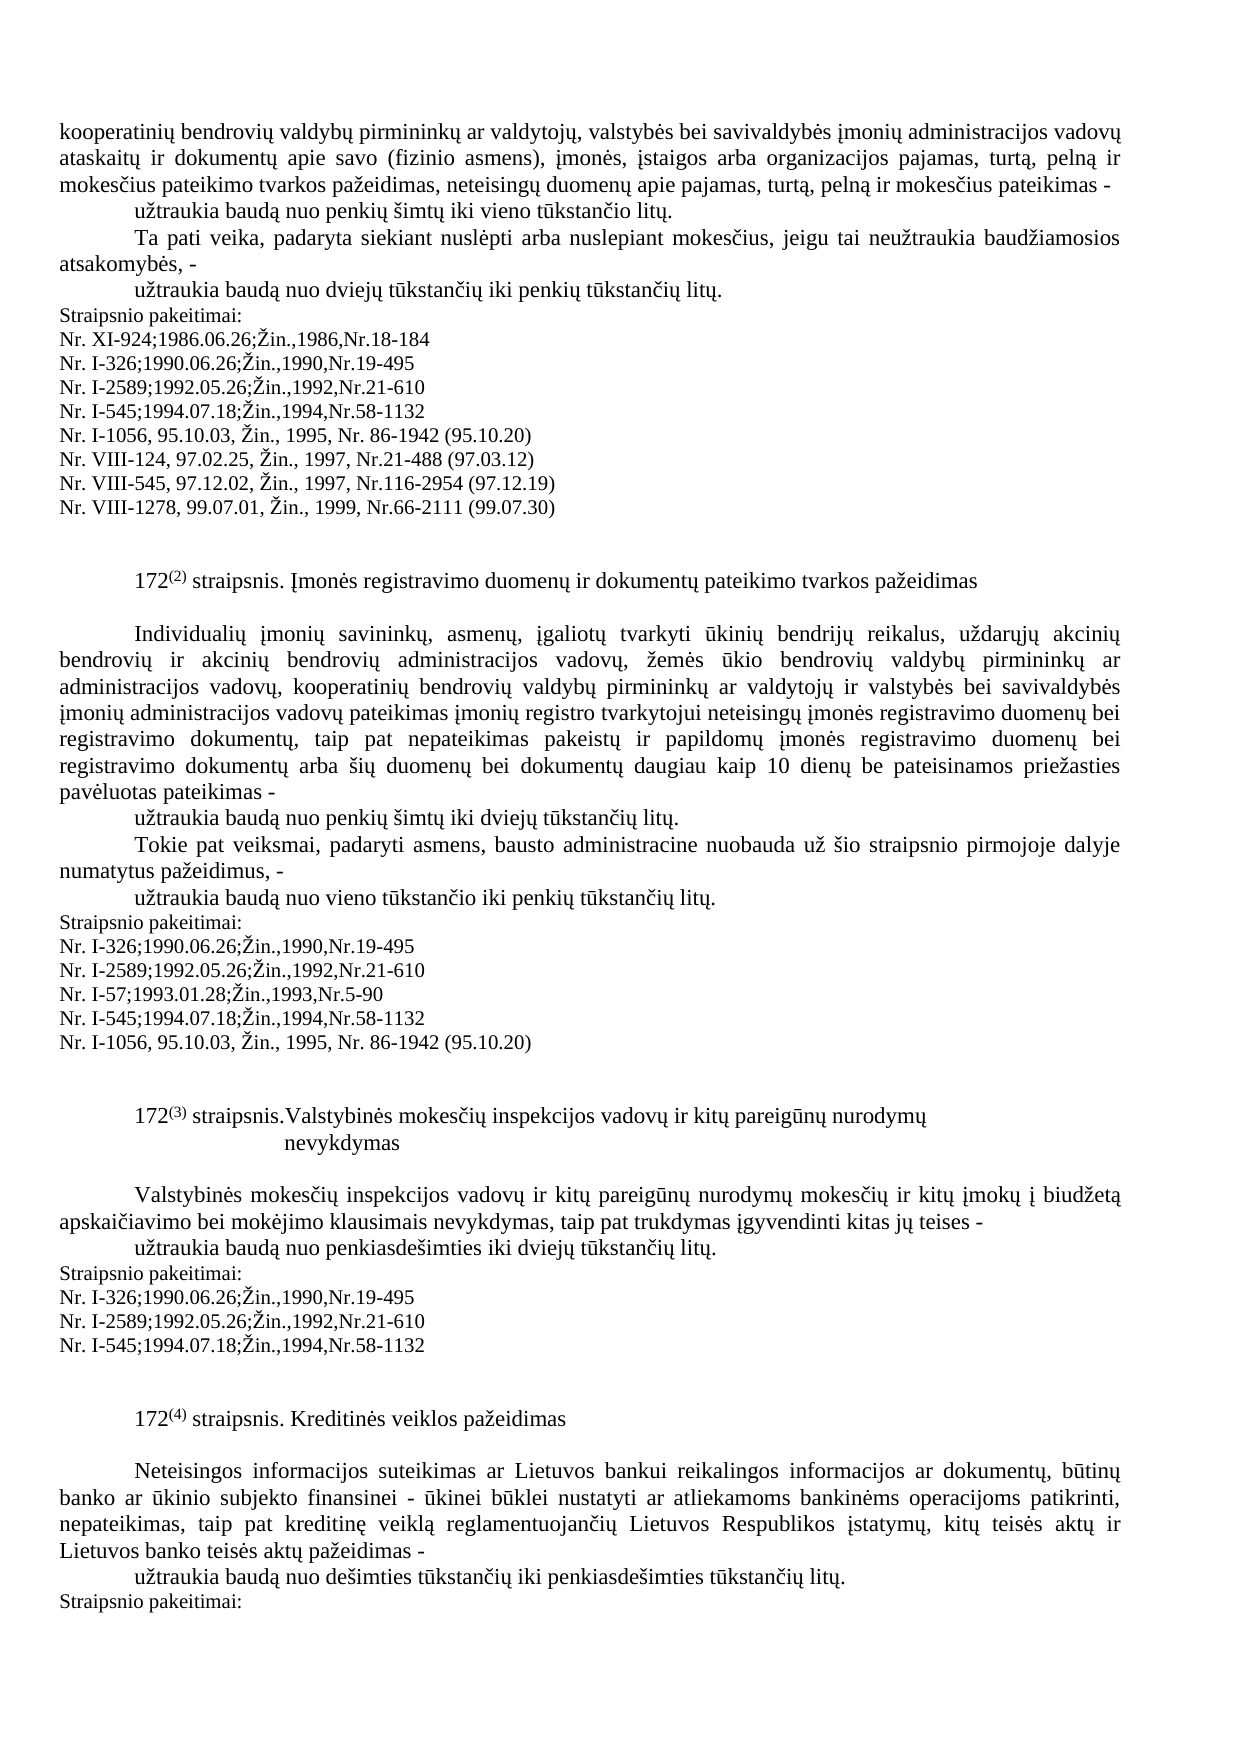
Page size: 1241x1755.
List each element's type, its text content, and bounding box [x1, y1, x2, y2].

text Nr. I-326;1990.06.26;Žin.,1990,Nr.19-495 [59, 934, 1122, 958]
text Nr. I-2589;1992.05.26;Žin.,1992,Nr.21-610 [59, 375, 1122, 399]
text 172(2) straipsnis. Įmonės registravimo duomenų ir dokumentų pateikimo tvarkos pažeidimas [59, 567, 1122, 594]
text Nr. I-545;1994.07.18;Žin.,1994,Nr.58-1132 [59, 1006, 1122, 1030]
text Straipsnio pakeitimai: [59, 910, 1122, 934]
text užtraukia baudą nuo vieno tūkstančio iki penkių tūkstančių litų. [59, 883, 1122, 910]
text Nr. I-2589;1992.05.26;Žin.,1992,Nr.21-610 [59, 958, 1122, 982]
text Straipsnio pakeitimai: [59, 1261, 1122, 1284]
text Nr. I-326;1990.06.26;Žin.,1990,Nr.19-495 [59, 351, 1122, 375]
text užtraukia baudą nuo dviejų tūkstančių iki penkių tūkstančių litų. [59, 276, 1122, 303]
text Straipsnio pakeitimai: [59, 303, 1122, 327]
text Nr. VIII-545, 97.12.02, Žin., 1997, Nr.116-2954 (97.12.19) [59, 471, 1122, 495]
text Nr. I-545;1994.07.18;Žin.,1994,Nr.58-1132 [59, 399, 1122, 423]
text Straipsnio pakeitimai: [59, 1589, 1122, 1613]
text Individualių įmonių savininkų, asmenų, įgaliotų tvarkyti ūkinių bendrijų reikalus, uždarųjų akcinių bendrovių ir akcinių bendrovių administracijos vadovų, žemės ūkio bendrovių valdybų pirmininkų ar administracijos vadovų, kooperatinių bendrovių valdybų pirmininkų ar valdytojų ir valstybės bei savivaldybės įmonių administracijos vadovų pateikimas įmonių registro tvarkytojui neteisingų įmonės registravimo duomenų bei registravimo dokumentų, taip pat nepateikimas pakeistų ir papildomų įmonės registravimo duomenų bei registravimo dokumentų arba šių duomenų bei dokumentų daugiau kaip 10 dienų be pateisinamos priežasties pavėluotas pateikimas - [59, 620, 1122, 804]
text užtraukia baudą nuo dešimties tūkstančių iki penkiasdešimties tūkstančių litų. [59, 1563, 1122, 1589]
text Nr. I-2589;1992.05.26;Žin.,1992,Nr.21-610 [59, 1309, 1122, 1333]
text Nr. I-1056, 95.10.03, Žin., 1995, Nr. 86-1942 (95.10.20) [59, 1030, 1122, 1054]
text užtraukia baudą nuo penkių šimtų iki dviejų tūkstančių litų. [59, 804, 1122, 831]
text Nr. I-1056, 95.10.03, Žin., 1995, Nr. 86-1942 (95.10.20) [59, 423, 1122, 447]
text Tokie pat veiksmai, padaryti asmens, bausto administracine nuobauda už šio straipsnio pirmojoje dalyje numatytus pažeidimus, - [59, 831, 1122, 883]
text užtraukia baudą nuo penkių šimtų iki vieno tūkstančio litų. [59, 197, 1122, 223]
text Neteisingos informacijos suteikimas ar Lietuvos bankui reikalingos informacijos ar dokumentų, būtinų banko ar ūkinio subjekto finansinei - ūkinei būklei nustatyti ar atliekamoms bankinėms operacijoms patikrinti, nepateikimas, taip pat kreditinę veiklą reglamentuojančių Lietuvos Respublikos įstatymų, kitų teisės aktų ir Lietuvos banko teisės aktų pažeidimas - [59, 1458, 1122, 1563]
text Nr. I-57;1993.01.28;Žin.,1993,Nr.5-90 [59, 982, 1122, 1006]
text 172(4) straipsnis. Kreditinės veiklos pažeidimas [59, 1405, 1122, 1431]
text Nr. VIII-1278, 99.07.01, Žin., 1999, Nr.66-2111 (99.07.30) [59, 495, 1122, 519]
text Ta pati veika, padaryta siekiant nuslėpti arba nuslepiant mokesčius, jeigu tai neužtraukia baudžiamosios atsakomybės, - [59, 223, 1122, 276]
text Nr. I-326;1990.06.26;Žin.,1990,Nr.19-495 [59, 1284, 1122, 1309]
text Nr. VIII-124, 97.02.25, Žin., 1997, Nr.21-488 (97.03.12) [59, 447, 1122, 471]
text 172(3) straipsnis.Valstybinės mokesčių inspekcijos vadovų ir kitų pareigūnų nurodymų [59, 1102, 1122, 1129]
text kooperatinių bendrovių valdybų pirmininkų ar valdytojų, valstybės bei savivaldybės įmonių administracijos vadovų ataskaitų ir dokumentų apie savo (fizinio asmens), įmonės, įstaigos arba organizacijos pajamas, turtą, pelną ir mokesčius pateikimo tvarkos pažeidimas, neteisingų duomenų apie pajamas, turtą, pelną ir mokesčius pateikimas - [59, 118, 1122, 197]
text nevykdymas [209, 1129, 1122, 1155]
text Nr. I-545;1994.07.18;Žin.,1994,Nr.58-1132 [59, 1333, 1122, 1357]
text Valstybinės mokesčių inspekcijos vadovų ir kitų pareigūnų nurodymų mokesčių ir kitų įmokų į biudžetą apskaičiavimo bei mokėjimo klausimais nevykdymas, taip pat trukdymas įgyvendinti kitas jų teises - [59, 1181, 1122, 1234]
text užtraukia baudą nuo penkiasdešimties iki dviejų tūkstančių litų. [59, 1234, 1122, 1261]
text Nr. XI-924;1986.06.26;Žin.,1986,Nr.18-184 [59, 327, 1122, 351]
